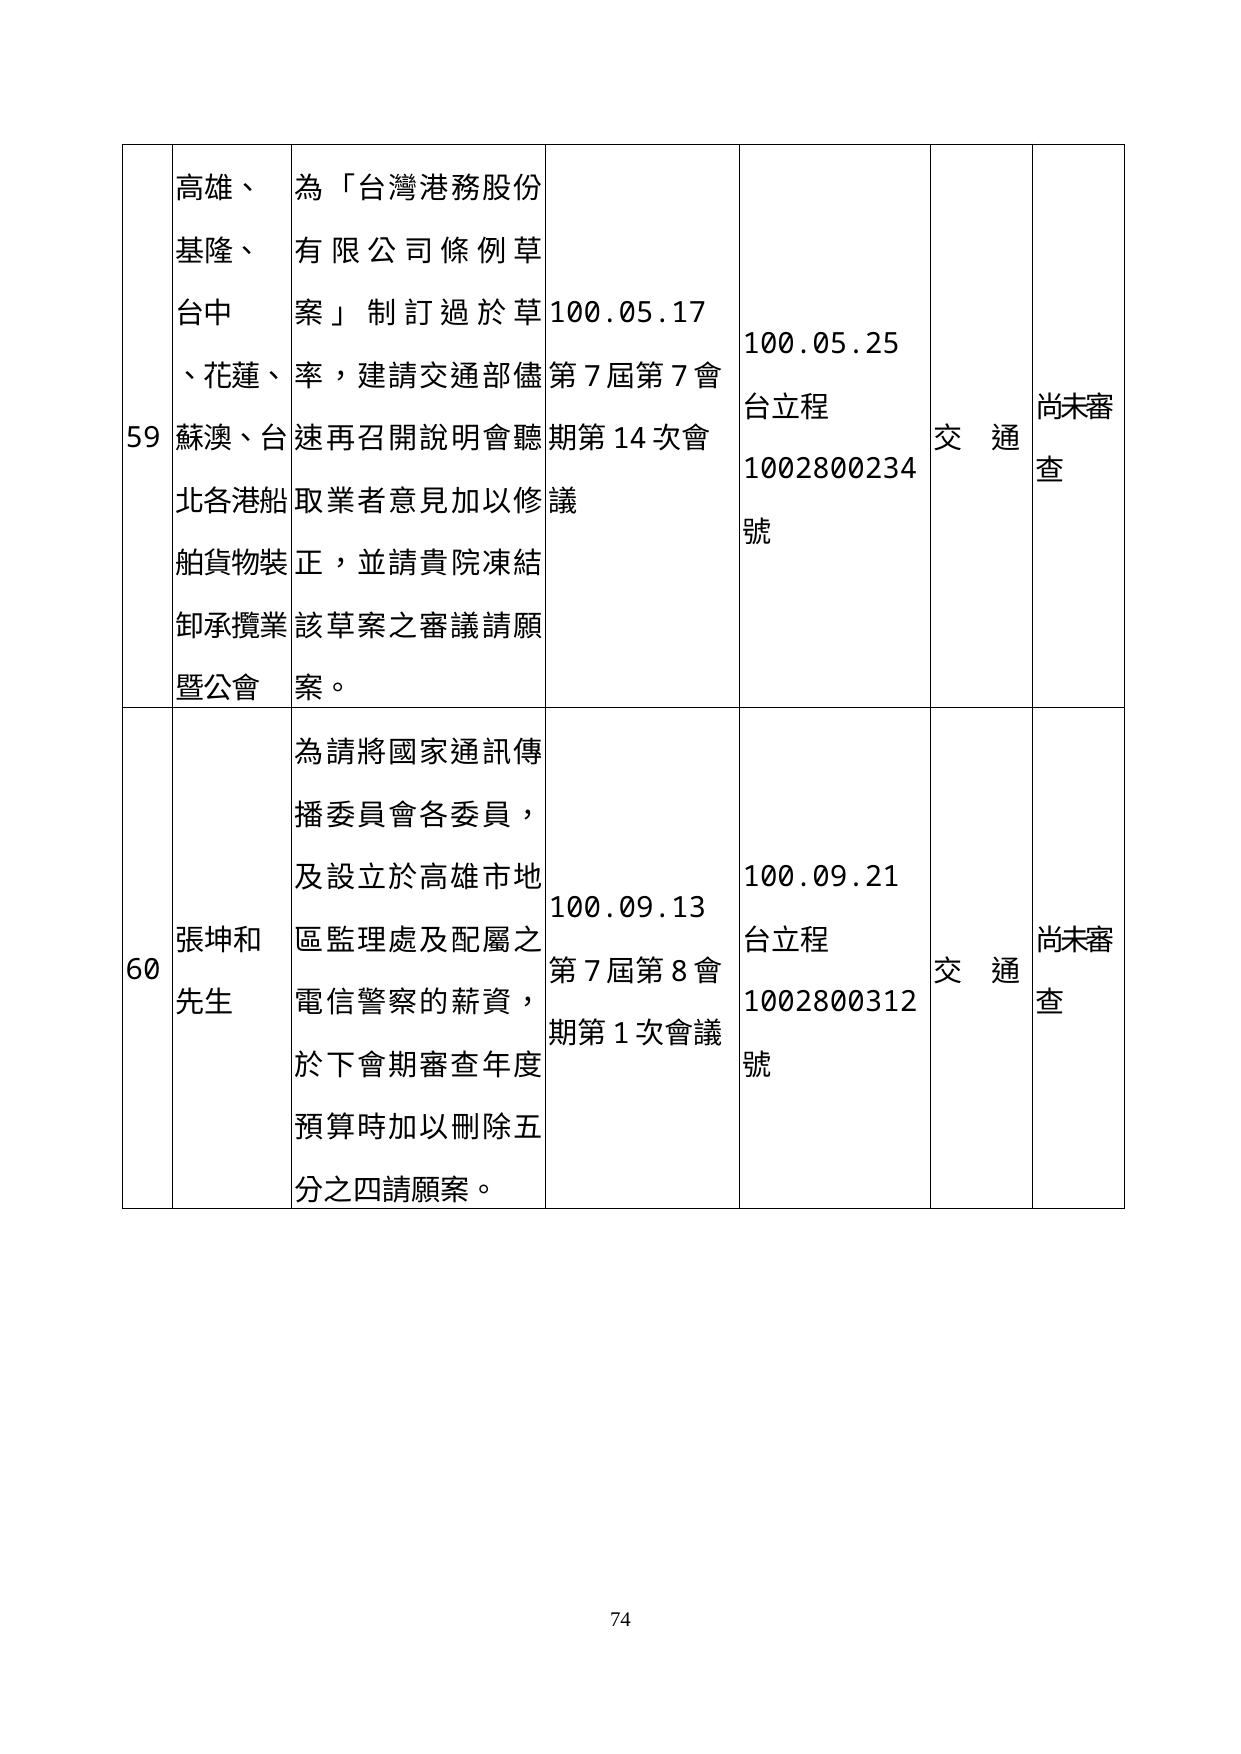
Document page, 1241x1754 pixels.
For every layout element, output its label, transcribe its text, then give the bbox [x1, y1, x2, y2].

table_cell 交 通 [931, 145, 1032, 707]
table_cell 交 通 [931, 708, 1032, 1208]
table_cell 100.09.21 台立程1002800312號 [740, 708, 930, 1208]
table_cell 高雄、基隆、台中 、花蓮、蘇澳、台北各港船舶貨物裝卸承攬業暨公會 [173, 145, 291, 707]
table_cell 為「台灣港務股份有限公司條例草案」制訂過於草率，建請交通部儘速再召開說明會聽取業者意見加以修正，並請貴院凍結該草案之審議請願案。 [292, 145, 545, 707]
table_cell 尚未審查 [1033, 145, 1124, 707]
table_cell 100.09.13 第7屆第8會期第1次會議 [546, 708, 739, 1208]
table_cell 張坤和先生 [173, 708, 291, 1208]
table_cell 100.05.17 第7屆第7會期第14次會議 [546, 145, 739, 707]
table_cell 100.05.25 台立程1002800234號 [740, 145, 930, 707]
table_cell 尚未審查 [1033, 708, 1124, 1208]
table_cell 為請將國家通訊傳播委員會各委員，及設立於高雄市地區監理處及配屬之電信警察的薪資，於下會期審查年度預算時加以刪除五分之四請願案。 [292, 708, 545, 1208]
table_cell 59 [123, 145, 172, 707]
table_cell 60 [123, 708, 172, 1208]
